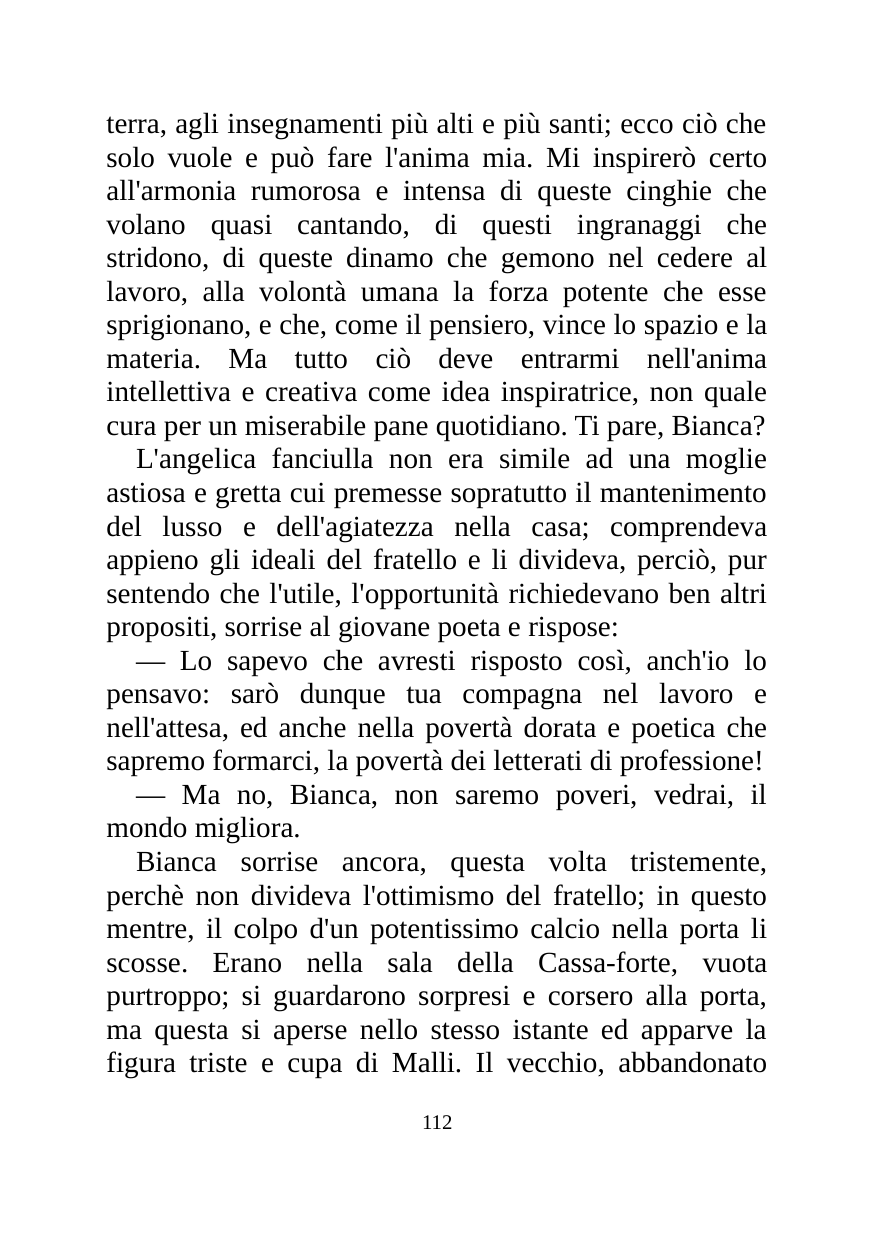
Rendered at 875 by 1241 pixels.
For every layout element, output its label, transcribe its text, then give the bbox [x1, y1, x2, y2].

text Bianca sorrise ancora, questa volta tristemente, perchè non divideva l'ottimismo del fratello; in questo mentre, il colpo d'un potentissimo calcio nella porta li scosse. Erano nella sala della Cassa-forte, vuota purtroppo; si guardarono sorpresi e corsero alla porta, ma questa si aperse nello stesso istante ed apparve la figura triste e cupa di Malli. Il vecchio, abbandonato [106, 844, 768, 1079]
text terra, agli insegnamenti più alti e più santi; ecco ciò che solo vuole e può fare l'anima mia. Mi inspirerò certo all'armonia rumorosa e intensa di queste cinghie che volano quasi cantando, di questi ingranaggi che stridono, di queste dinamo che gemono nel cedere al lavoro, alla volontà umana la forza potente che esse sprigionano, e che, come il pensiero, vince lo spazio e la materia. Ma tutto ciò deve entrarmi nell'anima intellettiva e creativa come idea inspiratrice, non quale cura per un miserabile pane quotidiano. Ti pare, Bianca? [106, 106, 768, 442]
text L'angelica fanciulla non era simile ad una moglie astiosa e gretta cui premesse sopratutto il mantenimento del lusso e dell'agiatezza nella casa; comprendeva appieno gli ideali del fratello e li divideva, perciò, pur sentendo che l'utile, l'opportunità richiedevano ben altri propositi, sorrise al giovane poeta e rispose: [106, 442, 768, 643]
text — Ma no, Bianca, non saremo poveri, vedrai, il mondo migliora. [106, 777, 768, 844]
text — Lo sapevo che avresti risposto così, anch'io lo pensavo: sarò dunque tua compagna nel lavoro e nell'attesa, ed anche nella povertà dorata e poetica che sapremo formarci, la povertà dei letterati di professione! [106, 643, 768, 777]
